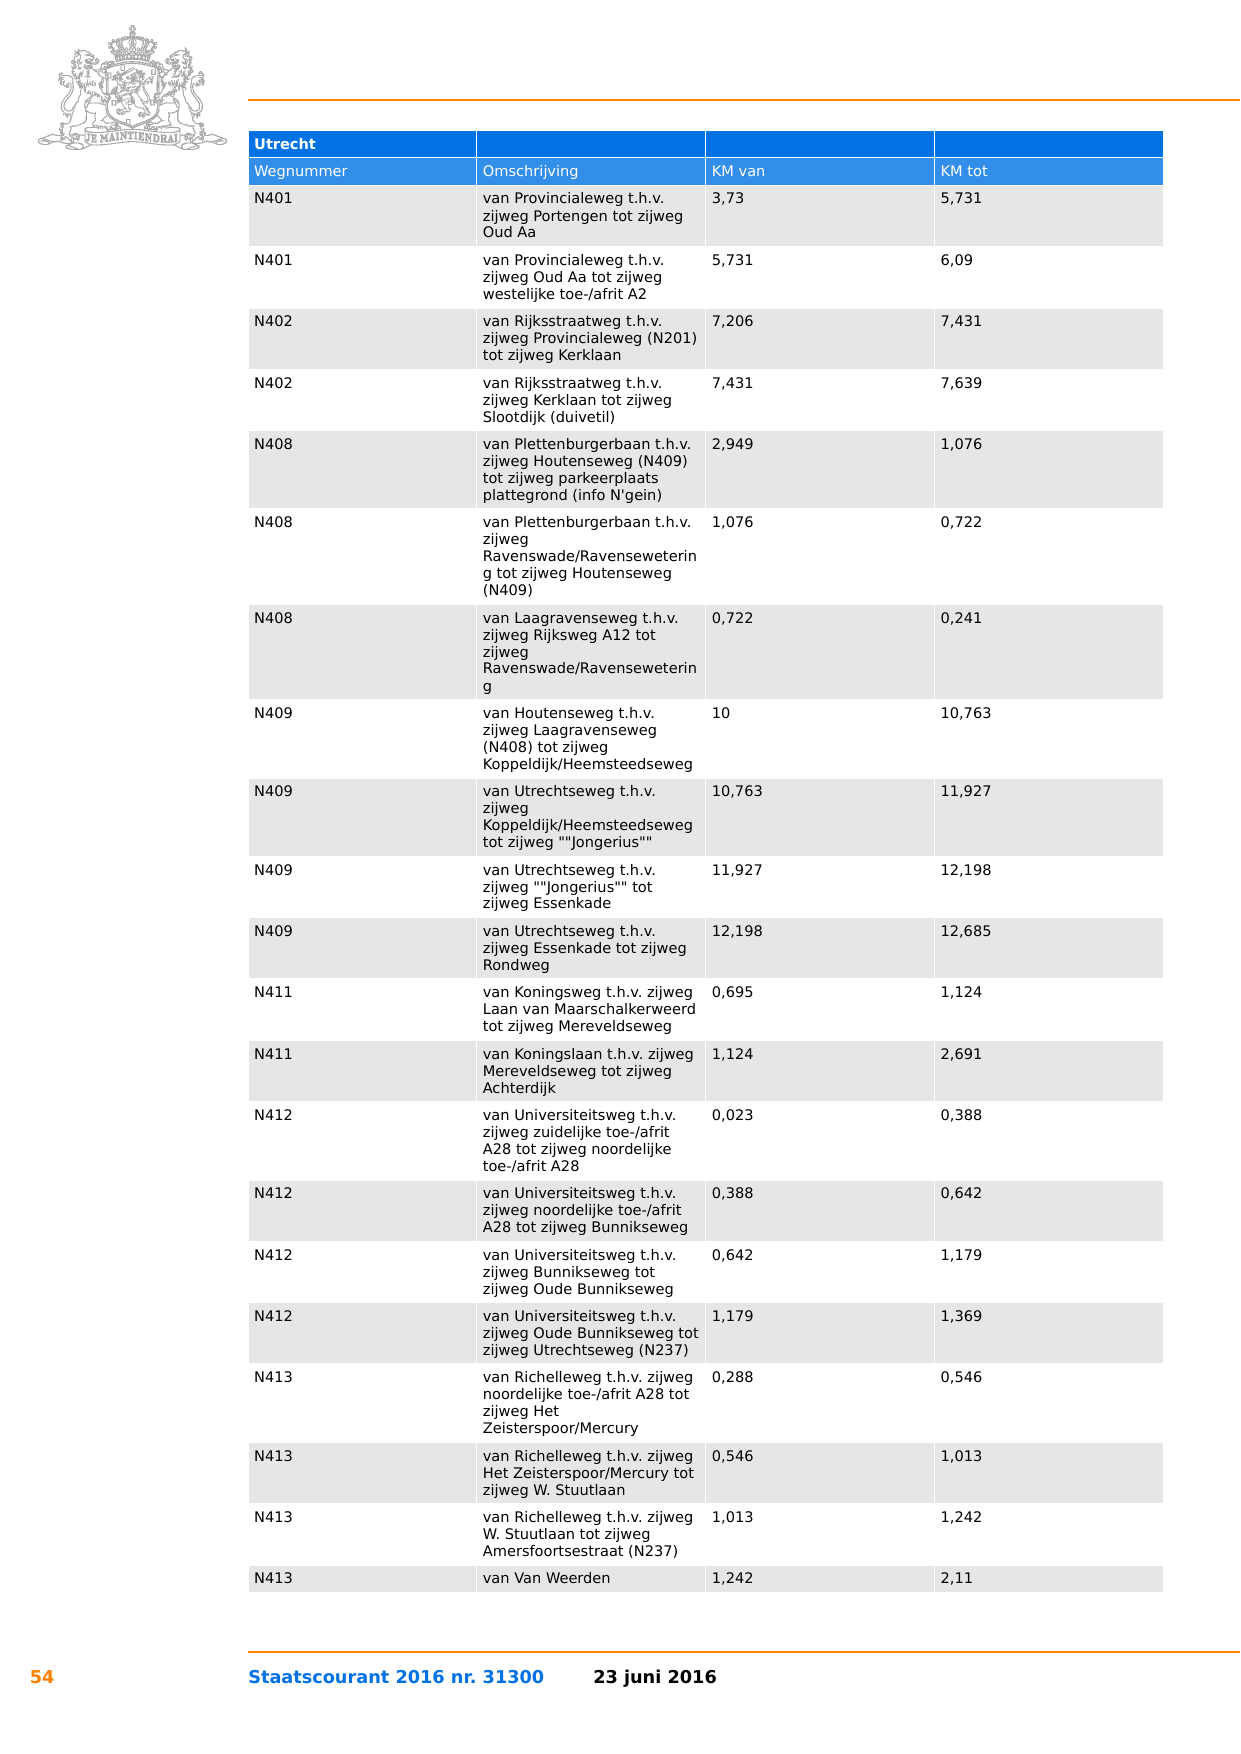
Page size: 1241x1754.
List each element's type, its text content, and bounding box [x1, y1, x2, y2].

table_cell 12,198 [706, 918, 934, 978]
table_cell 7,431 [706, 370, 934, 430]
table_cell 5,731 [706, 247, 934, 307]
table_header [706, 131, 934, 157]
table_cell N409 [249, 857, 476, 917]
table_cell 0,722 [706, 605, 934, 699]
table_cell van Universiteitsweg t.h.v. zijweg noordelijke toe-/afrit A28 tot zijweg Bunnikseweg [477, 1181, 705, 1241]
table_cell 1,124 [935, 980, 1163, 1040]
table_cell 2,691 [935, 1041, 1163, 1101]
table_cell van Rijksstraatweg t.h.v. zijweg Provincialeweg (N201) tot zijweg Kerklaan [477, 309, 705, 369]
table_cell 0,546 [935, 1365, 1163, 1442]
table_cell 2,11 [935, 1566, 1163, 1592]
table_cell 1,179 [706, 1303, 934, 1363]
table_cell van Plettenburgerbaan t.h.v. zijweg Ravenswade/Ravensewetering tot zijweg Houtenseweg (N409) [477, 510, 705, 604]
table_cell van Richelleweg t.h.v. zijweg noordelijke toe-/afrit A28 tot zijweg Het Zeisterspoor/Mercury [477, 1365, 705, 1442]
table_cell van Koningslaan t.h.v. zijweg Mereveldseweg tot zijweg Achterdijk [477, 1041, 705, 1101]
table_cell van Van Weerden [477, 1566, 705, 1592]
table_cell 7,639 [935, 370, 1163, 430]
table_cell 1,013 [935, 1443, 1163, 1503]
table_cell 0,642 [935, 1181, 1163, 1241]
table_cell 10,763 [935, 700, 1163, 777]
table_cell 7,431 [935, 309, 1163, 369]
table_cell 1,076 [935, 431, 1163, 508]
table_cell 1,179 [935, 1242, 1163, 1302]
table_cell KM van [706, 158, 934, 185]
table_cell 1,013 [706, 1504, 934, 1564]
table_cell N412 [249, 1303, 476, 1363]
table_cell Wegnummer [249, 158, 476, 185]
table_cell 1,242 [935, 1504, 1163, 1564]
table_cell 12,685 [935, 918, 1163, 978]
table_cell 11,927 [706, 857, 934, 917]
table_cell N413 [249, 1365, 476, 1442]
table_cell van Universiteitsweg t.h.v. zijweg Oude Bunnikseweg tot zijweg Utrechtseweg (N237) [477, 1303, 705, 1363]
table_cell 11,927 [935, 779, 1163, 856]
table_cell N411 [249, 1041, 476, 1101]
table_cell N408 [249, 510, 476, 604]
table_cell 2,949 [706, 431, 934, 508]
table_cell N401 [249, 247, 476, 307]
table_cell van Universiteitsweg t.h.v. zijweg zuidelijke toe-/afrit A28 tot zijweg noordelijke toe-/afrit A28 [477, 1102, 705, 1179]
table_cell 0,288 [706, 1365, 934, 1442]
table_cell N408 [249, 431, 476, 508]
table_cell van Utrechtseweg t.h.v. zijweg Koppeldijk/Heemsteedseweg tot zijweg ""Jongerius"" [477, 779, 705, 856]
table_cell Omschrijving [477, 158, 705, 185]
table_cell N409 [249, 918, 476, 978]
table_cell van Universiteitsweg t.h.v. zijweg Bunnikseweg tot zijweg Oude Bunnikseweg [477, 1242, 705, 1302]
table_cell 1,076 [706, 510, 934, 604]
table_header [477, 131, 705, 157]
table_cell 1,124 [706, 1041, 934, 1101]
table_cell van Provincialeweg t.h.v. zijweg Portengen tot zijweg Oud Aa [477, 186, 705, 246]
table_header [935, 131, 1163, 157]
table_cell van Plettenburgerbaan t.h.v. zijweg Houtenseweg (N409) tot zijweg parkeerplaats plattegrond (info N'gein) [477, 431, 705, 508]
table_cell 0,722 [935, 510, 1163, 604]
table_cell 0,023 [706, 1102, 934, 1179]
table_cell 0,241 [935, 605, 1163, 699]
table_cell N409 [249, 700, 476, 777]
table_header Utrecht [249, 131, 476, 157]
table_cell N409 [249, 779, 476, 856]
table_cell 5,731 [935, 186, 1163, 246]
table_cell N413 [249, 1566, 476, 1592]
table_cell 6,09 [935, 247, 1163, 307]
table_cell N413 [249, 1443, 476, 1503]
table_cell van Richelleweg t.h.v. zijweg W. Stuutlaan tot zijweg Amersfoortsestraat (N237) [477, 1504, 705, 1564]
table_cell 0,388 [935, 1102, 1163, 1179]
table_cell KM tot [935, 158, 1163, 185]
table_cell 10 [706, 700, 934, 777]
table_cell 0,695 [706, 980, 934, 1040]
table_cell N413 [249, 1504, 476, 1564]
table_cell 1,369 [935, 1303, 1163, 1363]
table_cell van Koningsweg t.h.v. zijweg Laan van Maarschalkerweerd tot zijweg Mereveldseweg [477, 980, 705, 1040]
table_cell 0,642 [706, 1242, 934, 1302]
table_cell 1,242 [706, 1566, 934, 1592]
table_cell 0,546 [706, 1443, 934, 1503]
table_cell 0,388 [706, 1181, 934, 1241]
table_cell 3,73 [706, 186, 934, 246]
table_cell 12,198 [935, 857, 1163, 917]
table_cell van Utrechtseweg t.h.v. zijweg Essenkade tot zijweg Rondweg [477, 918, 705, 978]
table_cell 7,206 [706, 309, 934, 369]
table_cell van Utrechtseweg t.h.v. zijweg ""Jongerius"" tot zijweg Essenkade [477, 857, 705, 917]
table_cell N411 [249, 980, 476, 1040]
table_cell N412 [249, 1102, 476, 1179]
table_cell van Rijksstraatweg t.h.v. zijweg Kerklaan tot zijweg Slootdijk (duivetil) [477, 370, 705, 430]
table_cell N412 [249, 1242, 476, 1302]
table_cell van Richelleweg t.h.v. zijweg Het Zeisterspoor/Mercury tot zijweg W. Stuutlaan [477, 1443, 705, 1503]
table_cell van Houtenseweg t.h.v. zijweg Laagravenseweg (N408) tot zijweg Koppeldijk/Heemsteedseweg [477, 700, 705, 777]
table_cell N408 [249, 605, 476, 699]
table_cell N401 [249, 186, 476, 246]
picture [38, 25, 227, 150]
table_cell N402 [249, 309, 476, 369]
table_cell N402 [249, 370, 476, 430]
table_cell van Provincialeweg t.h.v. zijweg Oud Aa tot zijweg westelijke toe-/afrit A2 [477, 247, 705, 307]
table_cell 10,763 [706, 779, 934, 856]
table_cell van Laagravenseweg t.h.v. zijweg Rijksweg A12 tot zijweg Ravenswade/Ravensewetering [477, 605, 705, 699]
table_cell N412 [249, 1181, 476, 1241]
